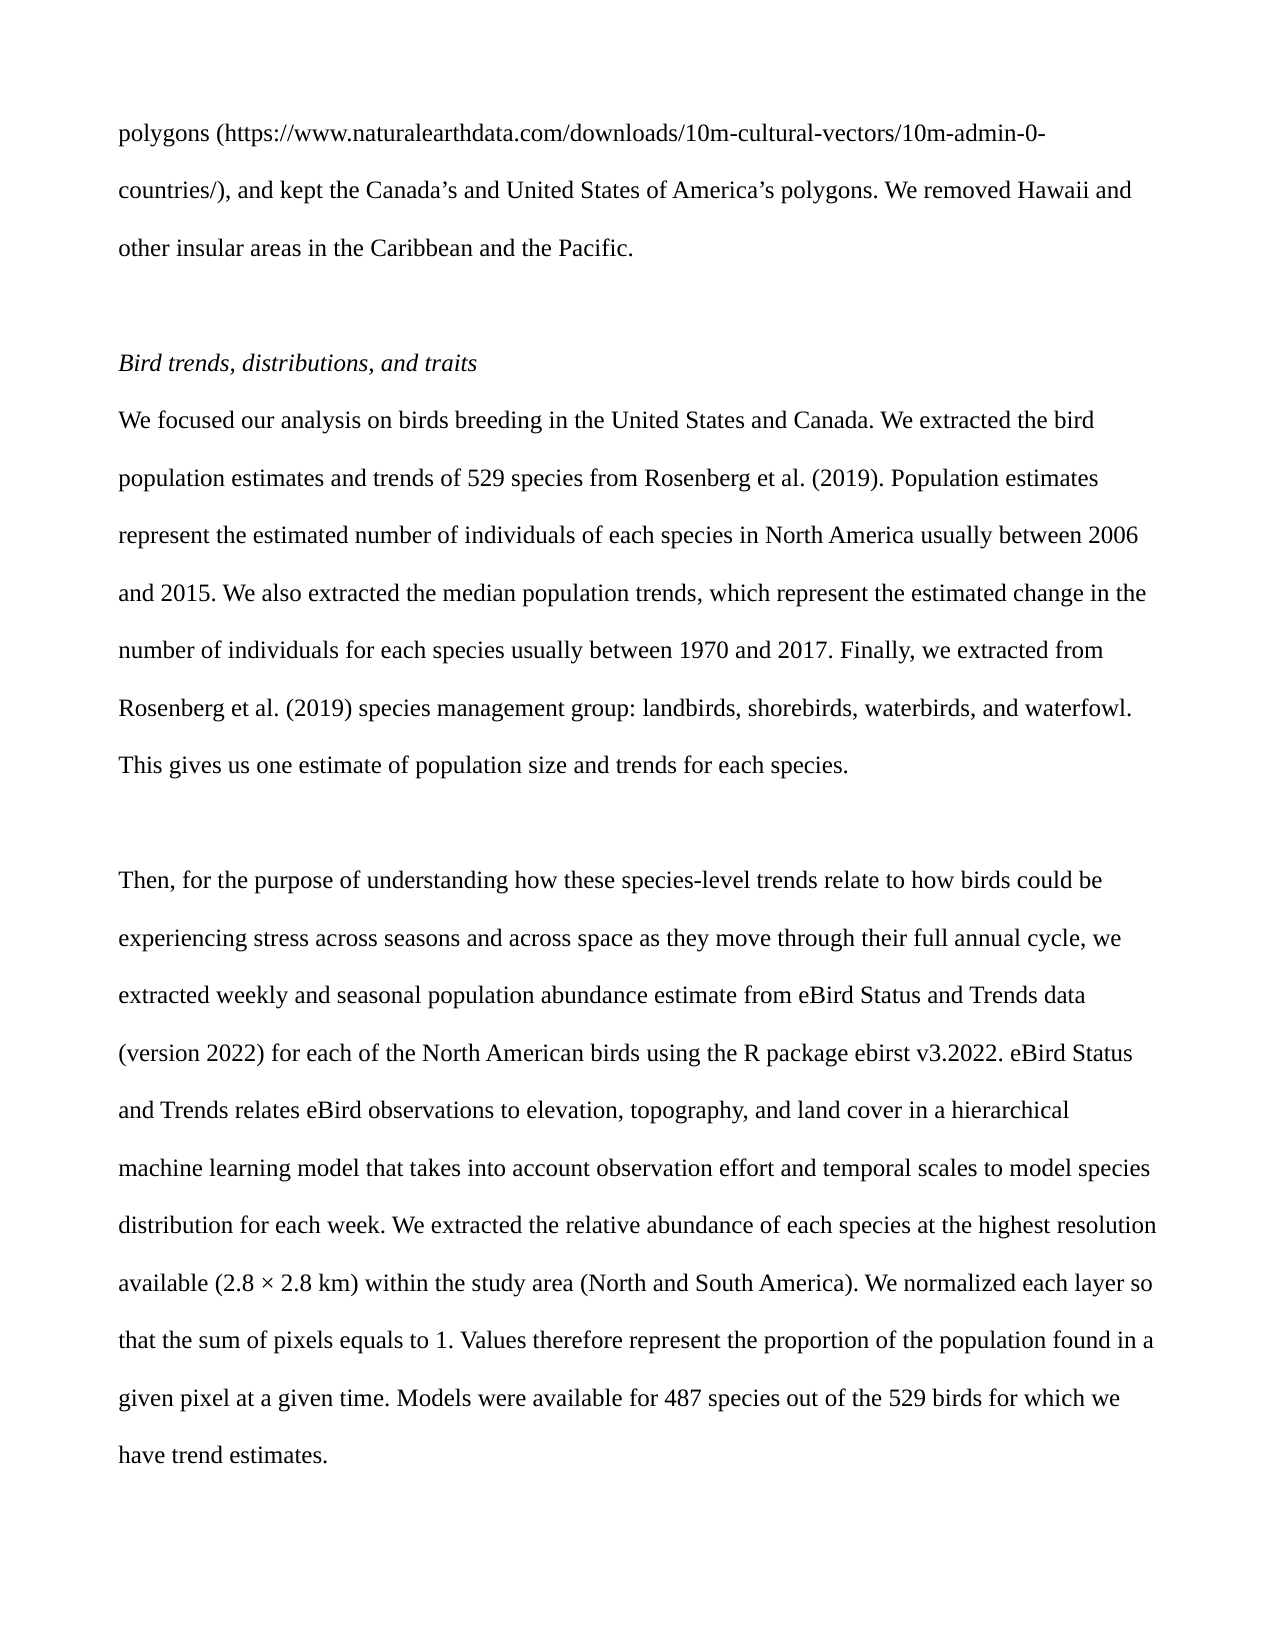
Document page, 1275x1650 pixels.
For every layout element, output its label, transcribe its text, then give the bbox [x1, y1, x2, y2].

text Then, for the purpose of understanding how these species-level trends relate to how birds could be experiencing stress across seasons and across space as they move through their full annual cycle, we extracted weekly and seasonal population abundance estimate from eBird Status and Trends data (version 2022) for each of the North American birds using the R package ebirst v3.2022. eBird Status and Trends relates eBird observations to elevation, topography, and land cover in a hierarchical machine learning model that takes into account observation effort and temporal scales to model species distribution for each week. We extracted the relative abundance of each species at the highest resolution available (2.8 × 2.8 km) within the study area (North and South America). We normalized each layer so that the sum of pixels equals to 1. Values therefore represent the proportion of the population found in a given pixel at a given time. Models were available for 487 species out of the 529 birds for which we have trend estimates. [118, 866, 1157, 1469]
text We focused our analysis on birds breeding in the United States and Canada. We extracted the bird population estimates and trends of 529 species from Rosenberg et al. (2019). Population estimates represent the estimated number of individuals of each species in North America usually between 2006 and 2015. We also extracted the median population trends, which represent the estimated change in the number of individuals for each species usually between 1970 and 2017. Finally, we extracted from Rosenberg et al. (2019) species management group: landbirds, shorebirds, waterbirds, and waterfowl. This gives us one estimate of population size and trends for each species. [118, 406, 1157, 779]
text polygons (https://www.naturalearthdata.com/downloads/10m-cultural-vectors/10m-admin-0-countries/), and kept the Canada’s and United States of America’s polygons. We removed Hawaii and other insular areas in the Caribbean and the Pacific. [118, 118, 1157, 262]
text Bird trends, distributions, and traits [118, 348, 1157, 377]
